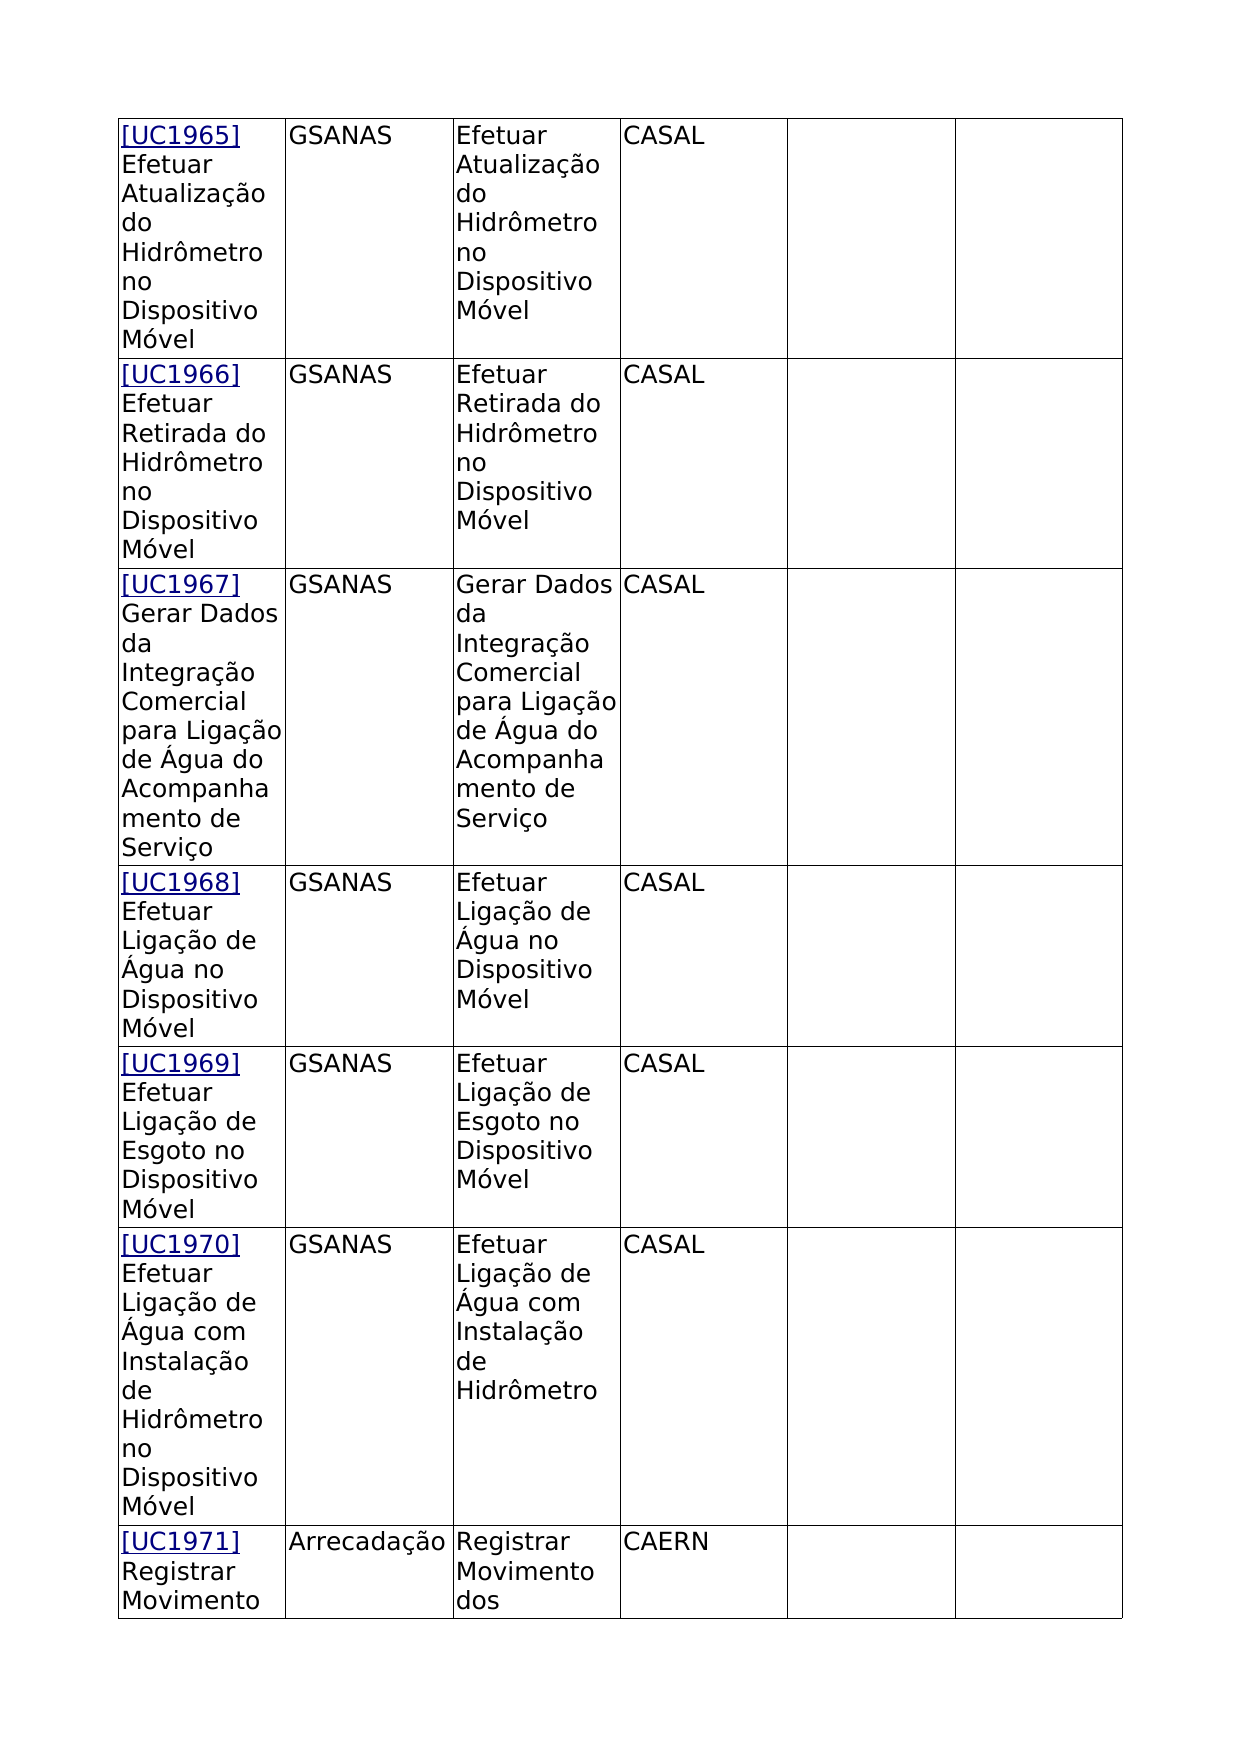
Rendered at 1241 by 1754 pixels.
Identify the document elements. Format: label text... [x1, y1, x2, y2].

table_cell [788, 1526, 955, 1618]
table_cell [956, 1047, 1122, 1227]
table_cell Efetuar Ligação de Água no Dispositivo Móvel [454, 866, 620, 1046]
table_cell [956, 569, 1122, 865]
table_cell CASAL [621, 119, 787, 357]
table_cell GSANAS [286, 866, 453, 1046]
table_cell [956, 119, 1122, 357]
table_cell CASAL [621, 569, 787, 865]
table_cell GSANAS [286, 359, 453, 567]
table_cell CASAL [621, 359, 787, 567]
table_cell Efetuar Ligação de Água com Instalação de Hidrômetro [454, 1228, 620, 1524]
table_cell [UC1967] Gerar Dados da Integração Comercial para Ligação de Água do Acompanhamento de Serviço [119, 569, 285, 865]
table_cell Efetuar Ligação de Esgoto no Dispositivo Móvel [454, 1047, 620, 1227]
table_cell [788, 569, 955, 865]
table_cell CASAL [621, 1228, 787, 1524]
table_cell GSANAS [286, 569, 453, 865]
table_cell CAERN [621, 1526, 787, 1618]
table_cell GSANAS [286, 1228, 453, 1524]
table_cell [788, 1047, 955, 1227]
table_cell [788, 866, 955, 1046]
table_cell GSANAS [286, 1047, 453, 1227]
table_cell [UC1968] Efetuar Ligação de Água no Dispositivo Móvel [119, 866, 285, 1046]
table_cell Efetuar Retirada do Hidrômetro no Dispositivo Móvel [454, 359, 620, 567]
table_cell CASAL [621, 1047, 787, 1227]
table_cell Gerar Dados da Integração Comercial para Ligação de Água do Acompanhamento de Serviço [454, 569, 620, 865]
table_cell CASAL [621, 866, 787, 1046]
table_cell [UC1970] Efetuar Ligação de Água com Instalação de Hidrômetro no Dispositivo Móvel [119, 1228, 285, 1524]
table_cell GSANAS [286, 119, 453, 357]
table_cell [788, 119, 955, 357]
table_cell Registrar Movimento dos [454, 1526, 620, 1618]
table_cell [UC1965] Efetuar Atualização do Hidrômetro no Dispositivo Móvel [119, 119, 285, 357]
table_cell Efetuar Atualização do Hidrômetro no Dispositivo Móvel [454, 119, 620, 357]
table_cell [UC1969] Efetuar Ligação de Esgoto no Dispositivo Móvel [119, 1047, 285, 1227]
table_cell [956, 1526, 1122, 1618]
table_cell [956, 866, 1122, 1046]
table_cell Arrecadação [286, 1526, 453, 1618]
table_cell [788, 1228, 955, 1524]
table_cell [UC1966] Efetuar Retirada do Hidrômetro no Dispositivo Móvel [119, 359, 285, 567]
table_cell [788, 359, 955, 567]
table_cell [956, 1228, 1122, 1524]
table_cell [956, 359, 1122, 567]
table_cell [UC1971] Registrar Movimento [119, 1526, 285, 1618]
